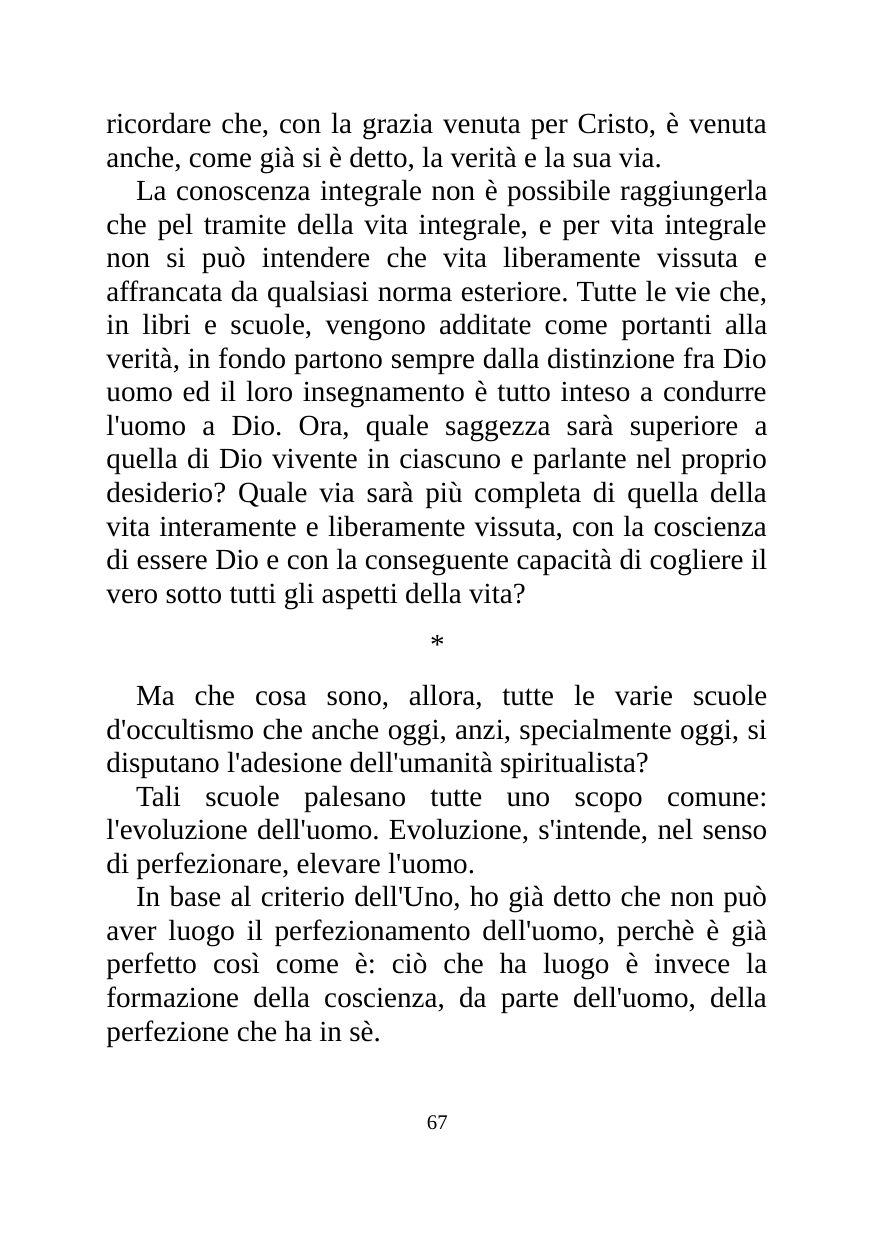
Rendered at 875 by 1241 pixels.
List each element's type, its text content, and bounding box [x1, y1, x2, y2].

text In base al criterio dell'Uno, ho già detto che non può aver luogo il perfezionamento dell'uomo, perchè è già perfetto così come è: ciò che ha luogo è invece la formazione della coscienza, da parte dell'uomo, della perfezione che ha in sè. [106, 879, 768, 1047]
text Tali scuole palesano tutte uno scopo comune: l'evoluzione dell'uomo. Evoluzione, s'intende, nel senso di perfezionare, elevare l'uomo. [106, 779, 768, 879]
text ricordare che, con la grazia venuta per Cristo, è venuta anche, come già si è detto, la verità e la sua via. [106, 106, 768, 173]
text * [106, 627, 768, 661]
text Ma che cosa sono, allora, tutte le varie scuole d'occultismo che anche oggi, anzi, specialmente oggi, si disputano l'adesione dell'umanità spiritualista? [106, 678, 768, 779]
text La conoscenza integrale non è possibile raggiungerla che pel tramite della vita integrale, e per vita integrale non si può intendere che vita liberamente vissuta e affrancata da qualsiasi norma esteriore. Tutte le vie che, in libri e scuole, vengono additate come portanti alla verità, in fondo partono sempre dalla distinzione fra Dio uomo ed il loro insegnamento è tutto inteso a condurre l'uomo a Dio. Ora, quale saggezza sarà superiore a quella di Dio vivente in ciascuno e parlante nel proprio desiderio? Quale via sarà più completa di quella della vita interamente e liberamente vissuta, con la coscienza di essere Dio e con la conseguente capacità di cogliere il vero sotto tutti gli aspetti della vita? [106, 173, 768, 609]
